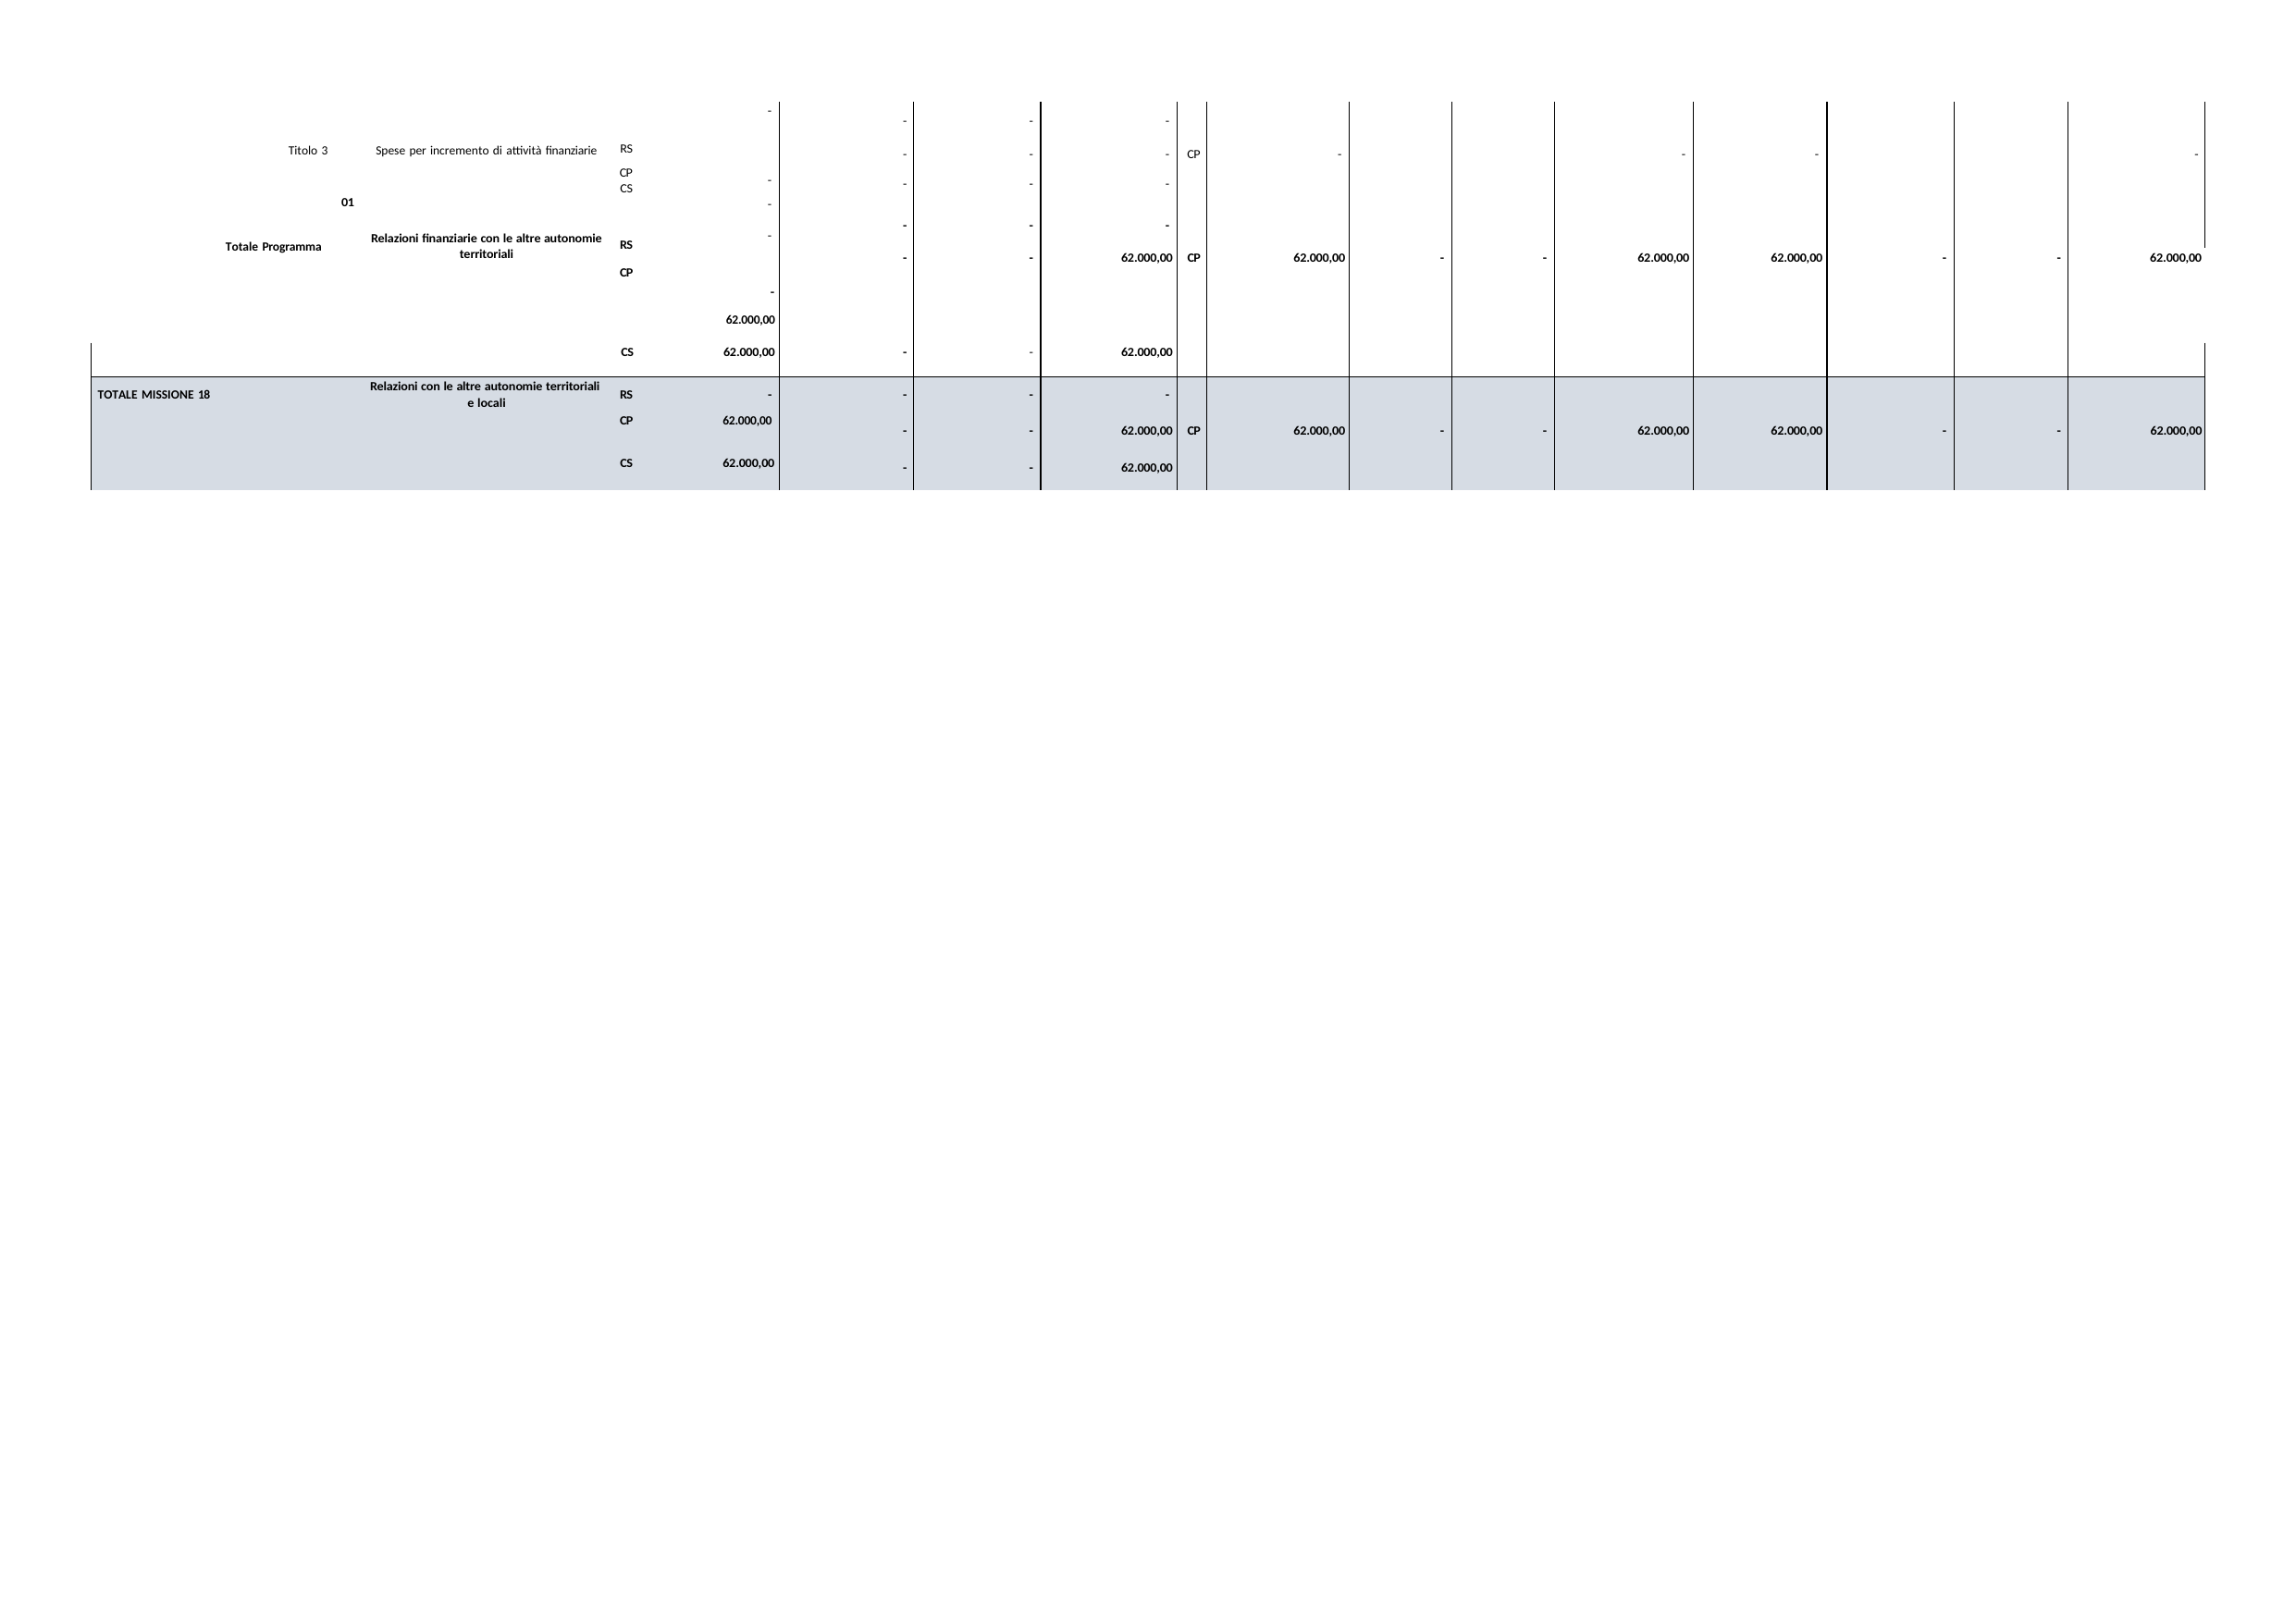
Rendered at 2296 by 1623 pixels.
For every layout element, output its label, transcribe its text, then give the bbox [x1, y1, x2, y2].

table_cell [1828, 205, 1954, 248]
table_cell [2068, 205, 2204, 248]
table_cell [1955, 205, 2068, 248]
table_cell - [914, 248, 1040, 343]
table_cell Spese per incremento di attività finanziarie Relazioni finanziarie con le altre autonomie territoriali [365, 102, 607, 343]
table_cell [1694, 454, 1826, 490]
table_cell [1955, 102, 2068, 143]
table_cell - [1207, 143, 1349, 177]
table_cell [1452, 177, 1554, 205]
table_cell [1452, 454, 1554, 490]
table_cell - [1955, 418, 2068, 454]
table_cell - [914, 454, 1040, 490]
table_cell [1452, 143, 1554, 177]
table_cell - [1042, 377, 1177, 418]
table_cell [2068, 454, 2204, 490]
table_cell - [914, 418, 1040, 454]
table_cell [1694, 102, 1826, 143]
table_cell [2068, 102, 2204, 143]
table_cell - [1042, 143, 1177, 177]
table_cell - [914, 177, 1040, 205]
table_cell - [914, 205, 1040, 248]
table_cell 62.000,00 [1555, 418, 1693, 454]
table_cell CP [1178, 418, 1206, 454]
table_cell [1350, 454, 1451, 490]
table_cell - [914, 343, 1040, 376]
table_cell [1452, 343, 1554, 376]
table_cell 62.000,00 [2068, 248, 2204, 343]
table_cell [1207, 454, 1349, 490]
table_cell 62.000,00 [1555, 248, 1693, 343]
table_cell [1828, 343, 1954, 376]
table_cell - [1042, 177, 1177, 205]
table_cell [1955, 177, 2068, 205]
table_cell - [780, 377, 913, 418]
table_cell [2068, 343, 2204, 376]
table_cell RS CP CS [607, 377, 646, 490]
table_cell [1555, 205, 1693, 248]
table_cell - [1042, 205, 1177, 248]
table_cell 62.000,00 [1207, 248, 1349, 343]
table_cell [1452, 102, 1554, 143]
table_cell [92, 102, 216, 343]
table_cell [1828, 102, 1954, 143]
table_cell [2068, 377, 2204, 418]
table_cell [1555, 454, 1693, 490]
table_cell [1694, 205, 1826, 248]
table_cell - [1828, 248, 1954, 343]
table_cell 62.000,00 [1694, 248, 1826, 343]
table_cell - [1350, 418, 1451, 454]
table_cell 62.000,00 [1042, 454, 1177, 490]
table_cell [1178, 377, 1206, 418]
table_cell 62.000,00 [1207, 418, 1349, 454]
table_cell - [780, 418, 913, 454]
table_cell [1828, 454, 1954, 490]
table_cell [1178, 205, 1206, 248]
table_cell [2068, 177, 2204, 205]
table_cell - [780, 205, 913, 248]
table_cell - [1694, 143, 1826, 177]
table_cell - [780, 102, 913, 143]
table_cell [1350, 343, 1451, 376]
table_cell RS CP CS RS CP [607, 102, 646, 343]
table_cell - [780, 343, 913, 376]
table_cell 62.000,00 [1042, 248, 1177, 343]
table_cell 62.000,00 [1042, 418, 1177, 454]
table_cell - [780, 177, 913, 205]
table_cell - [914, 143, 1040, 177]
table_cell [1452, 377, 1554, 418]
table_cell [1207, 102, 1349, 143]
table_cell [1955, 143, 2068, 177]
table_cell [1955, 377, 2068, 418]
table_cell - [1350, 248, 1451, 343]
table_cell - [2068, 143, 2204, 177]
table_cell [1178, 343, 1206, 376]
table_cell [1178, 454, 1206, 490]
table_cell - [780, 143, 913, 177]
table_cell 01 [335, 102, 365, 343]
table_cell 62.000,00 [1694, 418, 1826, 454]
table_cell CP [1178, 248, 1206, 343]
table_cell [1207, 377, 1349, 418]
table_cell CS 62.000,00 [92, 343, 779, 376]
table_cell [1207, 177, 1349, 205]
table_cell [1828, 377, 1954, 418]
table_cell [1207, 205, 1349, 248]
table_cell [1828, 143, 1954, 177]
table_cell CP [1178, 143, 1206, 177]
table_cell [335, 377, 365, 490]
table_cell TOTALE MISSIONE 18 [92, 377, 216, 490]
table_cell - [1828, 418, 1954, 454]
table_cell [1350, 102, 1451, 143]
table_cell [1452, 205, 1554, 248]
table_cell Relazioni con le altre autonomie territoriali e locali [365, 377, 607, 490]
table_cell [1555, 377, 1693, 418]
table_cell - [1452, 418, 1554, 454]
table_cell - [1042, 102, 1177, 143]
table_cell - [914, 377, 1040, 418]
table_cell [1178, 177, 1206, 205]
table_cell Titolo 3 Totale Programma [216, 102, 335, 343]
table_cell [1694, 377, 1826, 418]
table_cell - [1555, 143, 1693, 177]
table_cell [1694, 177, 1826, 205]
table_cell [1350, 177, 1451, 205]
table_cell [1350, 377, 1451, 418]
table_cell - 62.000,00 62.000,00 [646, 377, 779, 490]
table_cell - [1452, 248, 1554, 343]
table_cell [1955, 343, 2068, 376]
table_cell 62.000,00 [2068, 418, 2204, 454]
table_cell [1207, 343, 1349, 376]
table_cell [1555, 102, 1693, 143]
table_cell [216, 377, 335, 490]
table_cell - [914, 102, 1040, 143]
table_cell [1178, 102, 1206, 143]
table_cell [1350, 205, 1451, 248]
table_cell [1694, 343, 1826, 376]
table_cell - [780, 454, 913, 490]
table_cell [1828, 177, 1954, 205]
table_cell - [780, 248, 913, 343]
table_cell [1350, 143, 1451, 177]
table_cell - - - - - - - 62.000,00 [646, 102, 779, 343]
table_cell 62.000,00 [1042, 343, 1177, 376]
table_cell [1555, 177, 1693, 205]
table_cell - [1955, 248, 2068, 343]
table_cell [1555, 343, 1693, 376]
table_cell [1955, 454, 2068, 490]
